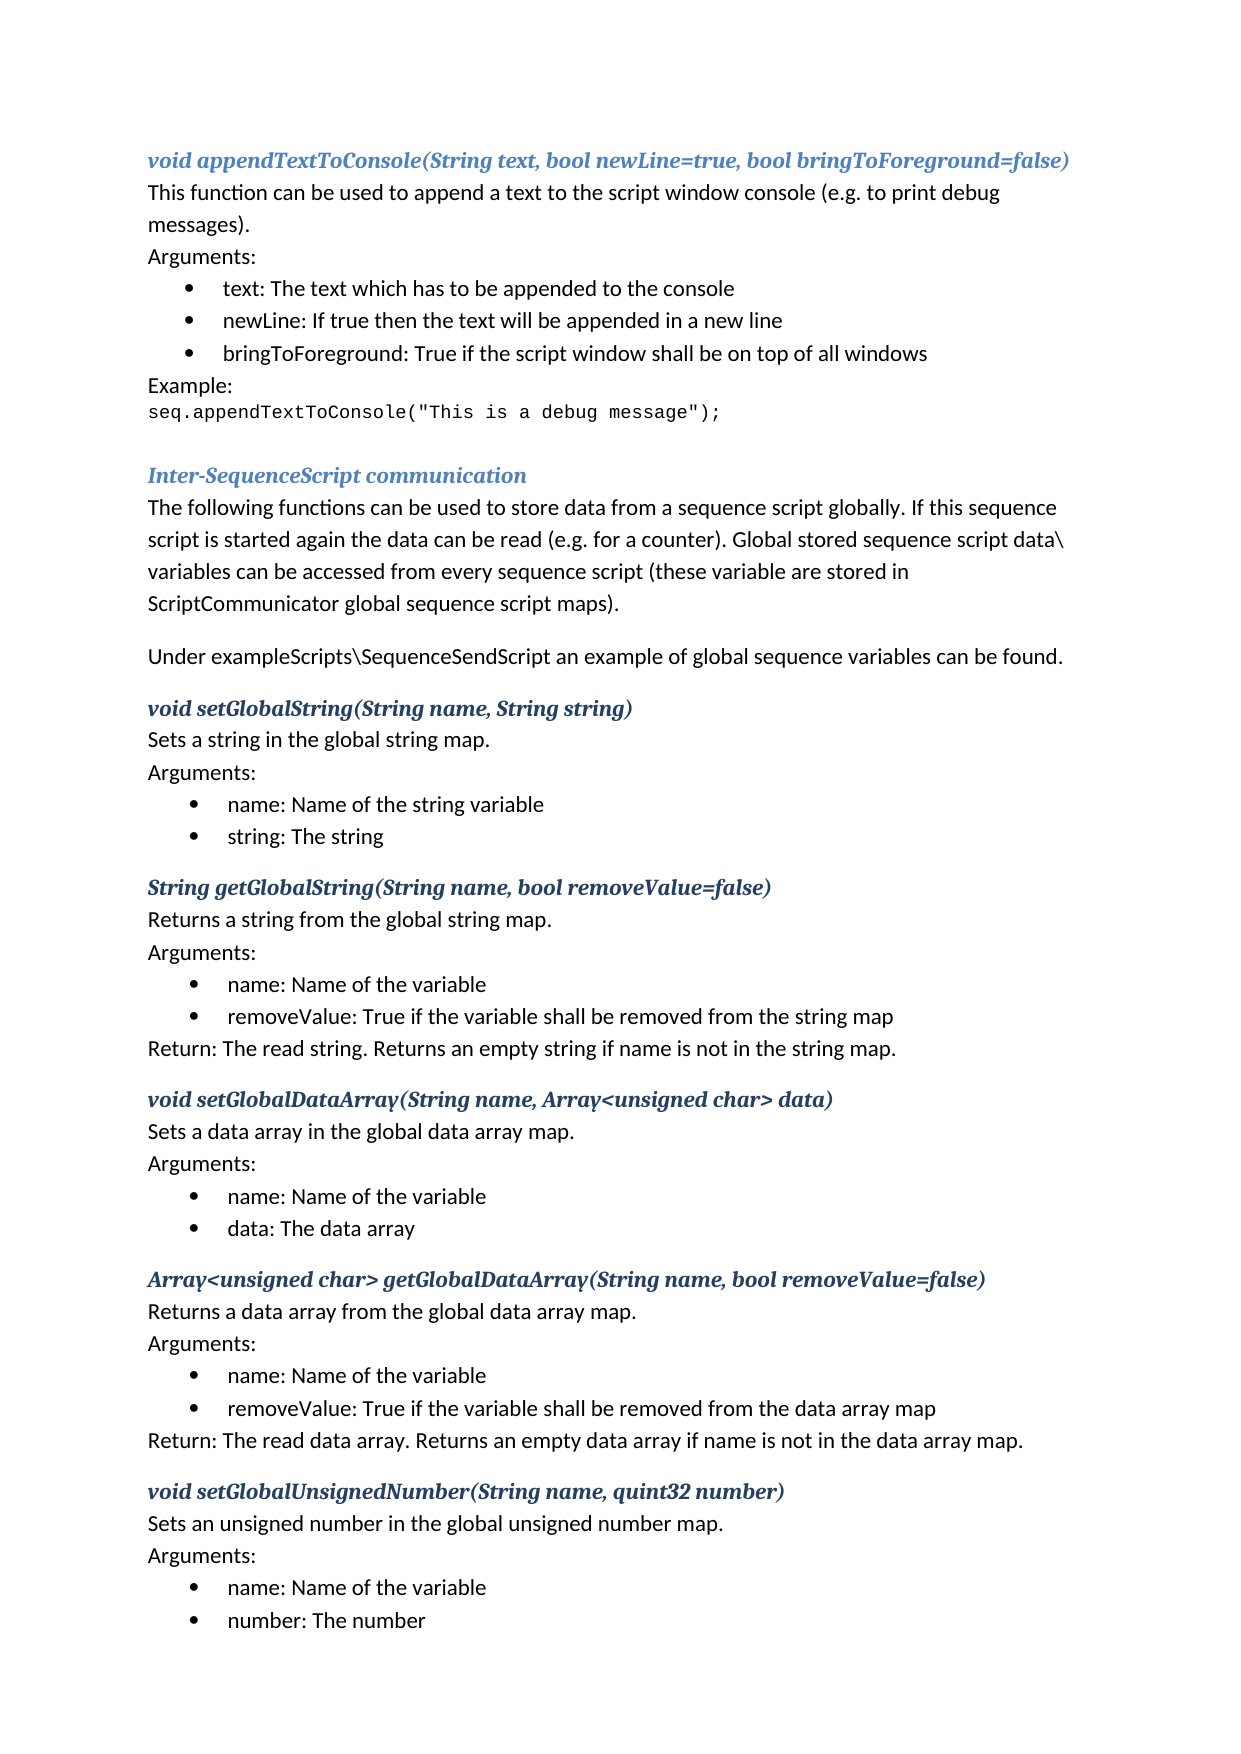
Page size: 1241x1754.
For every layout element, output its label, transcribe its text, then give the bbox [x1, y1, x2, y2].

text Sets an unsigned number in the global unsigned number map. [148, 1509, 1093, 1537]
list Return: The read string. Returns an empty string if name is not in the string map. [148, 1034, 1093, 1062]
text Arguments: [148, 938, 1093, 966]
text Sets a string in the global string map. [148, 726, 1093, 754]
text Returns a string from the global string map. [148, 905, 1093, 933]
subtitle Array<unsigned char> getGlobalDataArray(String name, bool removeValue=false) [148, 1267, 1093, 1293]
list data: The data array [190, 1214, 1093, 1242]
text Arguments: [148, 758, 1093, 786]
subtitle Inter-SequenceScript communication [148, 463, 1093, 489]
list name: Name of the string variable [190, 790, 1093, 818]
list name: Name of the variable [190, 1362, 1093, 1389]
text Arguments: [148, 1149, 1093, 1178]
list name: Name of the variable [190, 1182, 1093, 1210]
subtitle void appendTextToConsole(String text, bool newLine=true, bool bringToForeground=false) [148, 148, 1093, 174]
list Return: The read data array. Returns an empty data array if name is not in the data array map. [148, 1426, 1093, 1454]
list number: The number [190, 1606, 1093, 1634]
text Arguments: [148, 1329, 1093, 1357]
list name: Name of the variable [190, 1573, 1093, 1602]
subtitle void setGlobalString(String name, String string) [148, 695, 1093, 722]
text The following functions can be used to store data from a sequence script globally. If this sequence script is started again the data can be read (e.g. for a counter). Global stored sequence script data\variables can be accessed from every sequence script (these variable are stored in ScriptCommunicator global sequence script maps). [148, 493, 1093, 617]
text Arguments: [148, 1541, 1093, 1569]
text Sets a data array in the global data array map. [148, 1117, 1093, 1145]
list bringToForeground: True if the script window shall be on top of all windows [185, 339, 1093, 367]
subtitle void setGlobalUnsignedNumber(String name, quint32 number) [148, 1479, 1093, 1505]
text Returns a data array from the global data array map. [148, 1297, 1093, 1325]
list removeValue: True if the variable shall be removed from the data array map [190, 1394, 1093, 1422]
list text: The text which has to be appended to the console [185, 274, 1093, 302]
text seq.appendTextToConsole("This is a debug message"); [148, 403, 1093, 424]
text Arguments: [148, 242, 1093, 270]
list string: The string [190, 822, 1093, 850]
text Under exampleScripts\SequenceSendScript an example of global sequence variables can be found. [148, 642, 1093, 670]
subtitle String getGlobalString(String name, bool removeValue=false) [148, 875, 1093, 902]
list removeValue: True if the variable shall be removed from the string map [190, 1002, 1093, 1030]
text This function can be used to append a text to the script window console (e.g. to print debug messages). [148, 178, 1093, 238]
text Example: [148, 371, 1093, 399]
list name: Name of the variable [190, 970, 1093, 998]
list newLine: If true then the text will be appended in a new line [185, 307, 1093, 334]
subtitle void setGlobalDataArray(String name, Array<unsigned char> data) [148, 1087, 1093, 1113]
